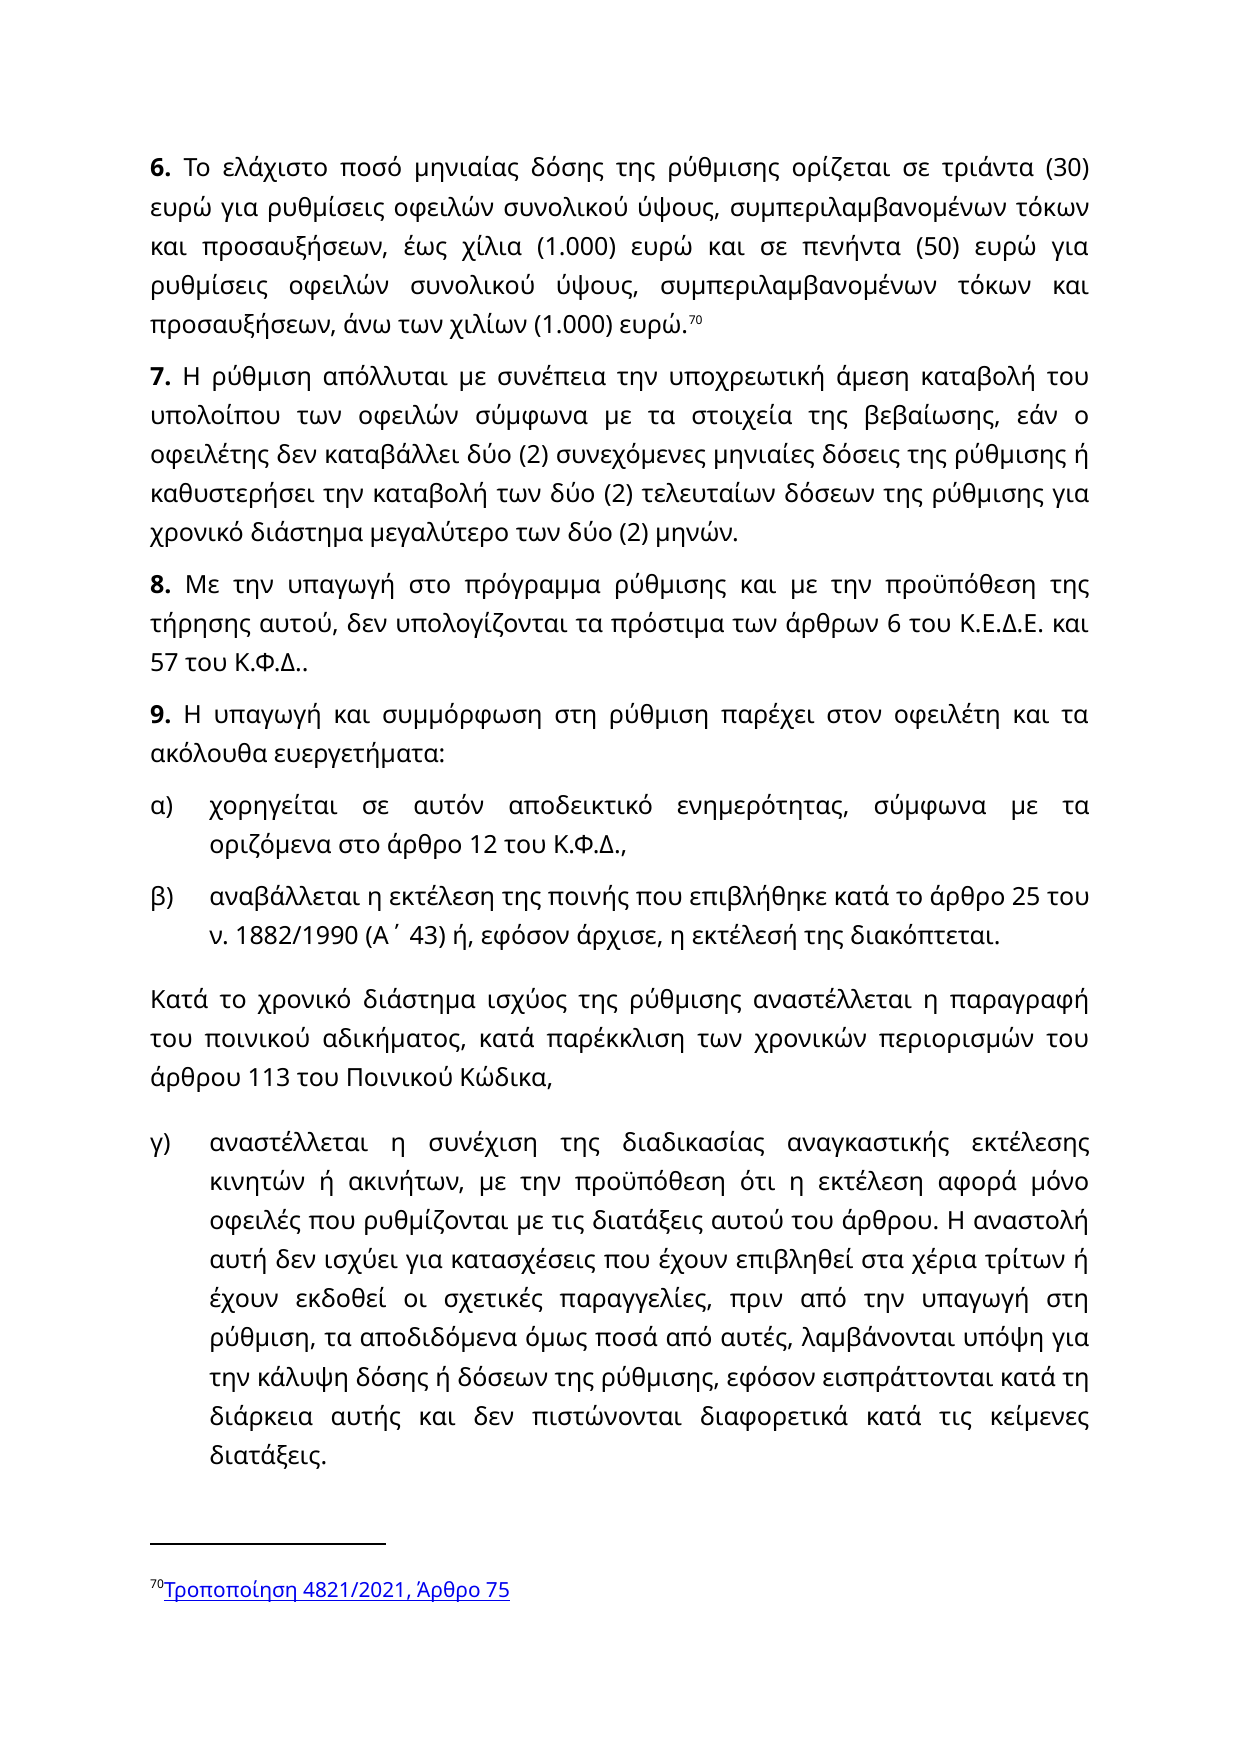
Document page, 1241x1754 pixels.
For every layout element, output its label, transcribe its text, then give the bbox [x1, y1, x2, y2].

text 9. Η υπαγωγή και συμμόρφωση στη ρύθμιση παρέχει στον οφειλέτη και τα ακόλουθα ευεργετήματα: [150, 697, 1090, 770]
text Κατά το χρονικό διάστημα ισχύος της ρύθμισης αναστέλλεται η παραγραφή του ποινικού αδικήματος, κατά παρέκκλιση των χρονικών περιορισμών του άρθρου 113 του Ποινικού Κώδικα, [150, 982, 1090, 1094]
list α) χορηγείται σε αυτόν αποδεικτικό ενημερότητας, σύμφωνα με τα οριζόμενα στο άρθρο 12 του Κ.Φ.Δ., [150, 787, 1090, 861]
list γ) αναστέλλεται η συνέχιση της διαδικασίας αναγκαστικής εκτέλεσης κινητών ή ακινήτων, με την προϋπόθεση ότι η εκτέλεση αφορά μόνο οφειλές που ρυθμίζονται με τις διατάξεις αυτού του άρθρου. Η αναστολή αυτή δεν ισχύει για κατασχέσεις που έχουν επιβληθεί στα χέρια τρίτων ή έχουν εκδοθεί οι σχετικές παραγγελίες, πριν από την υπαγωγή στη ρύθμιση, τα αποδιδόμενα όμως ποσά από αυτές, λαμβάνονται υπόψη για την κάλυψη δόσης ή δόσεων της ρύθμισης, εφόσον εισπράττονται κατά τη διάρκεια αυτής και δεν πιστώνονται διαφορετικά κατά τις κείμενες διατάξεις. [150, 1124, 1090, 1472]
text 8. Με την υπαγωγή στο πρόγραμμα ρύθμισης και με την προϋπόθεση της τήρησης αυτού, δεν υπολογίζονται τα πρόστιμα των άρθρων 6 του Κ.Ε.Δ.Ε. και 57 του Κ.Φ.Δ.. [150, 567, 1090, 679]
text Τροποποίηση 4821/2021, Άρθρο 75 [150, 1576, 1090, 1604]
text 7. Η ρύθμιση απόλλυται με συνέπεια την υποχρεωτική άμεση καταβολή του υπολοίπου των οφειλών σύμφωνα με τα στοιχεία της βεβαίωσης, εάν ο οφειλέτης δεν καταβάλλει δύο (2) συνεχόμενες μηνιαίες δόσεις της ρύθμισης ή καθυστερήσει την καταβολή των δύο (2) τελευταίων δόσεων της ρύθμισης για χρονικό διάστημα μεγαλύτερο των δύο (2) μηνών. [150, 358, 1090, 549]
list β) αναβάλλεται η εκτέλεση της ποινής που επιβλήθηκε κατά το άρθρο 25 του ν. 1882/1990 (Α΄ 43) ή, εφόσον άρχισε, η εκτέλεσή της διακόπτεται. [150, 878, 1090, 952]
text 6. Το ελάχιστο ποσό μηνιαίας δόσης της ρύθμισης ορίζεται σε τριάντα (30) ευρώ για ρυθμίσεις οφειλών συνολικού ύψους, συμπεριλαμβανομένων τόκων και προσαυξήσεων, έως χίλια (1.000) ευρώ και σε πενήντα (50) ευρώ για ρυθμίσεις οφειλών συνολικού ύψους, συμπεριλαμβανομένων τόκων και προσαυξήσεων, άνω των χιλίων (1.000) ευρώ. [150, 150, 1090, 341]
